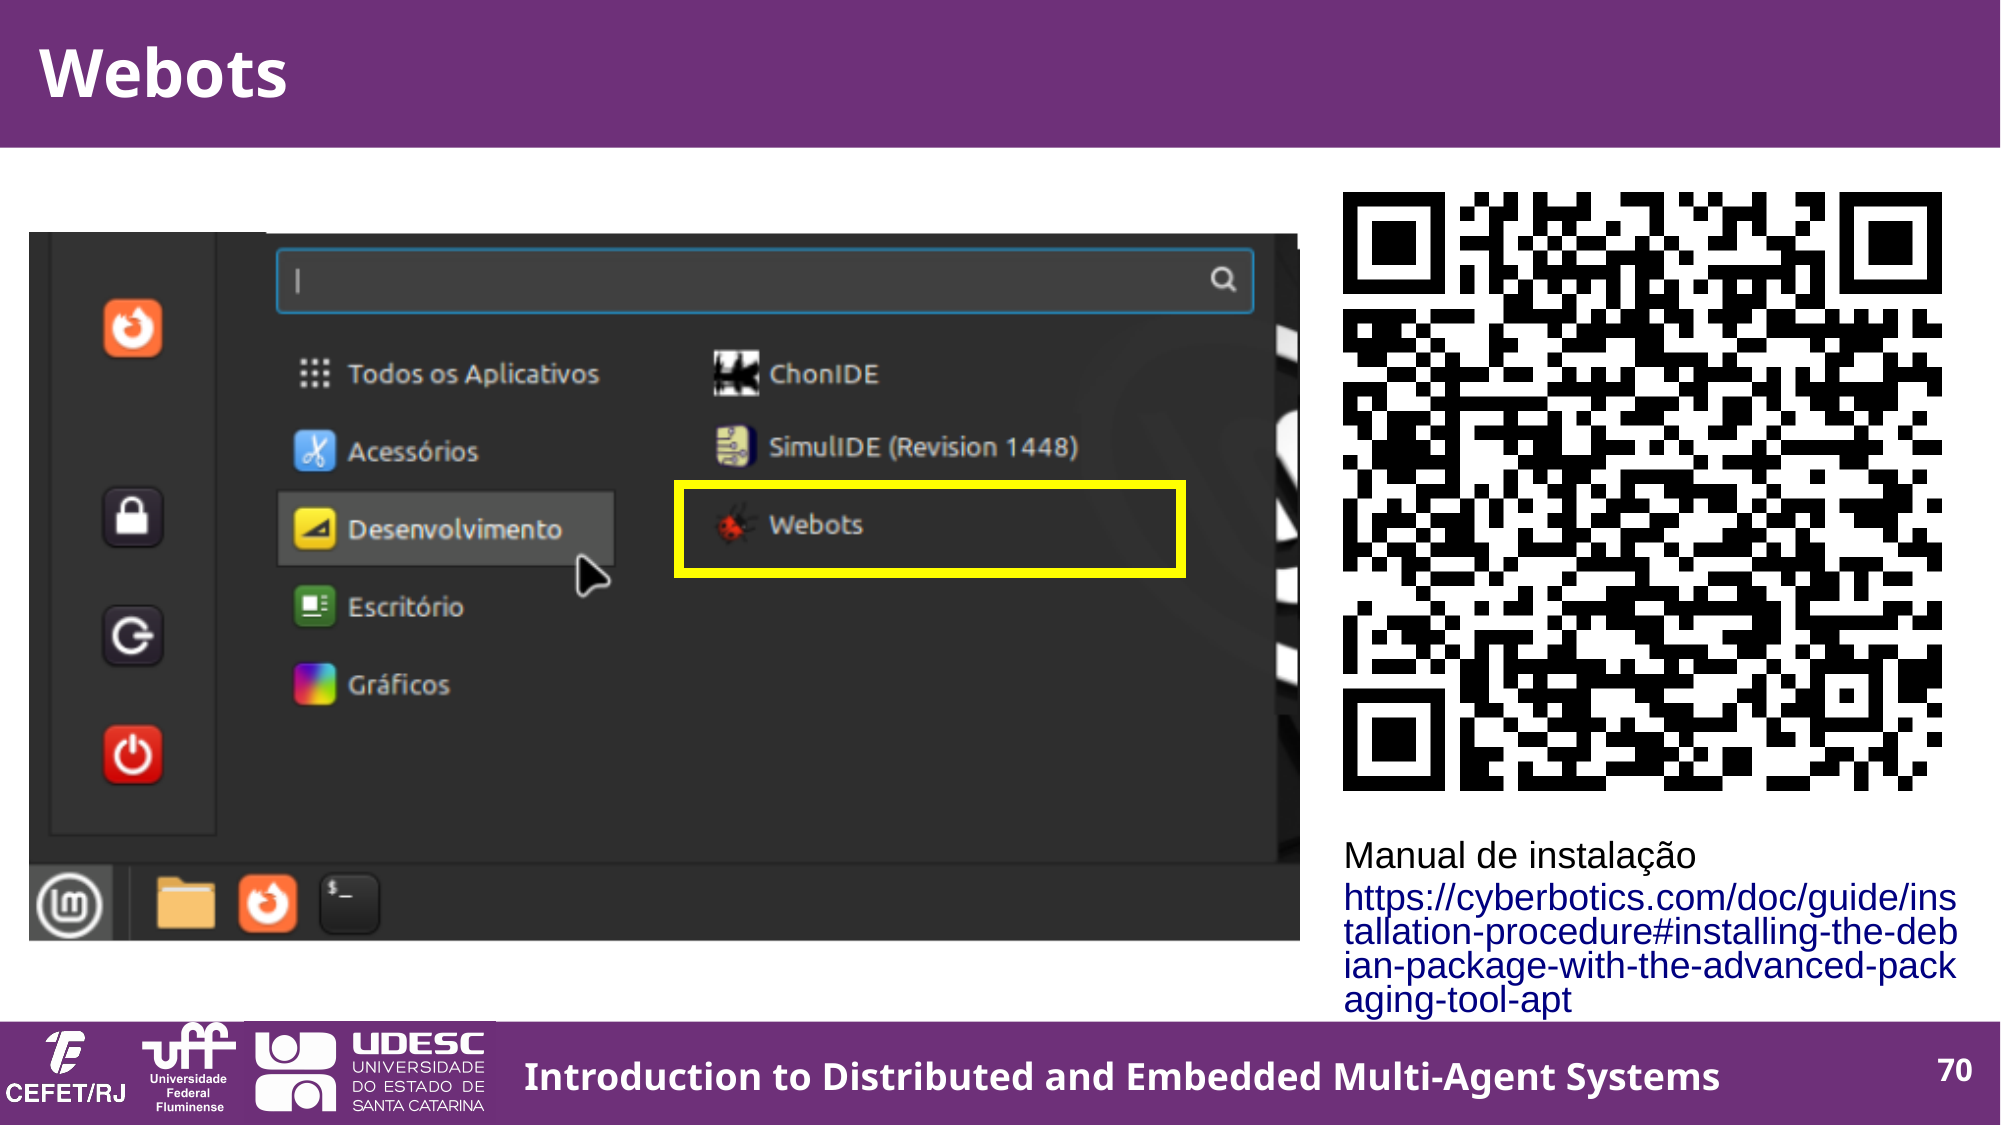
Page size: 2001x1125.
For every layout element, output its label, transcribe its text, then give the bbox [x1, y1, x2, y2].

picture [1328, 177, 1956, 805]
picture [244, 1021, 496, 1123]
picture [29, 232, 1300, 949]
text_box Manual de instalação https://cyberbotics.com/doc/guide/installation-procedure#installing-the-debian-package-with-the-advanced-packaging-tool-apt [1328, 826, 1979, 1004]
picture [6, 1009, 125, 1125]
text_box Webots [25, 23, 1998, 116]
picture [141, 1021, 237, 1117]
